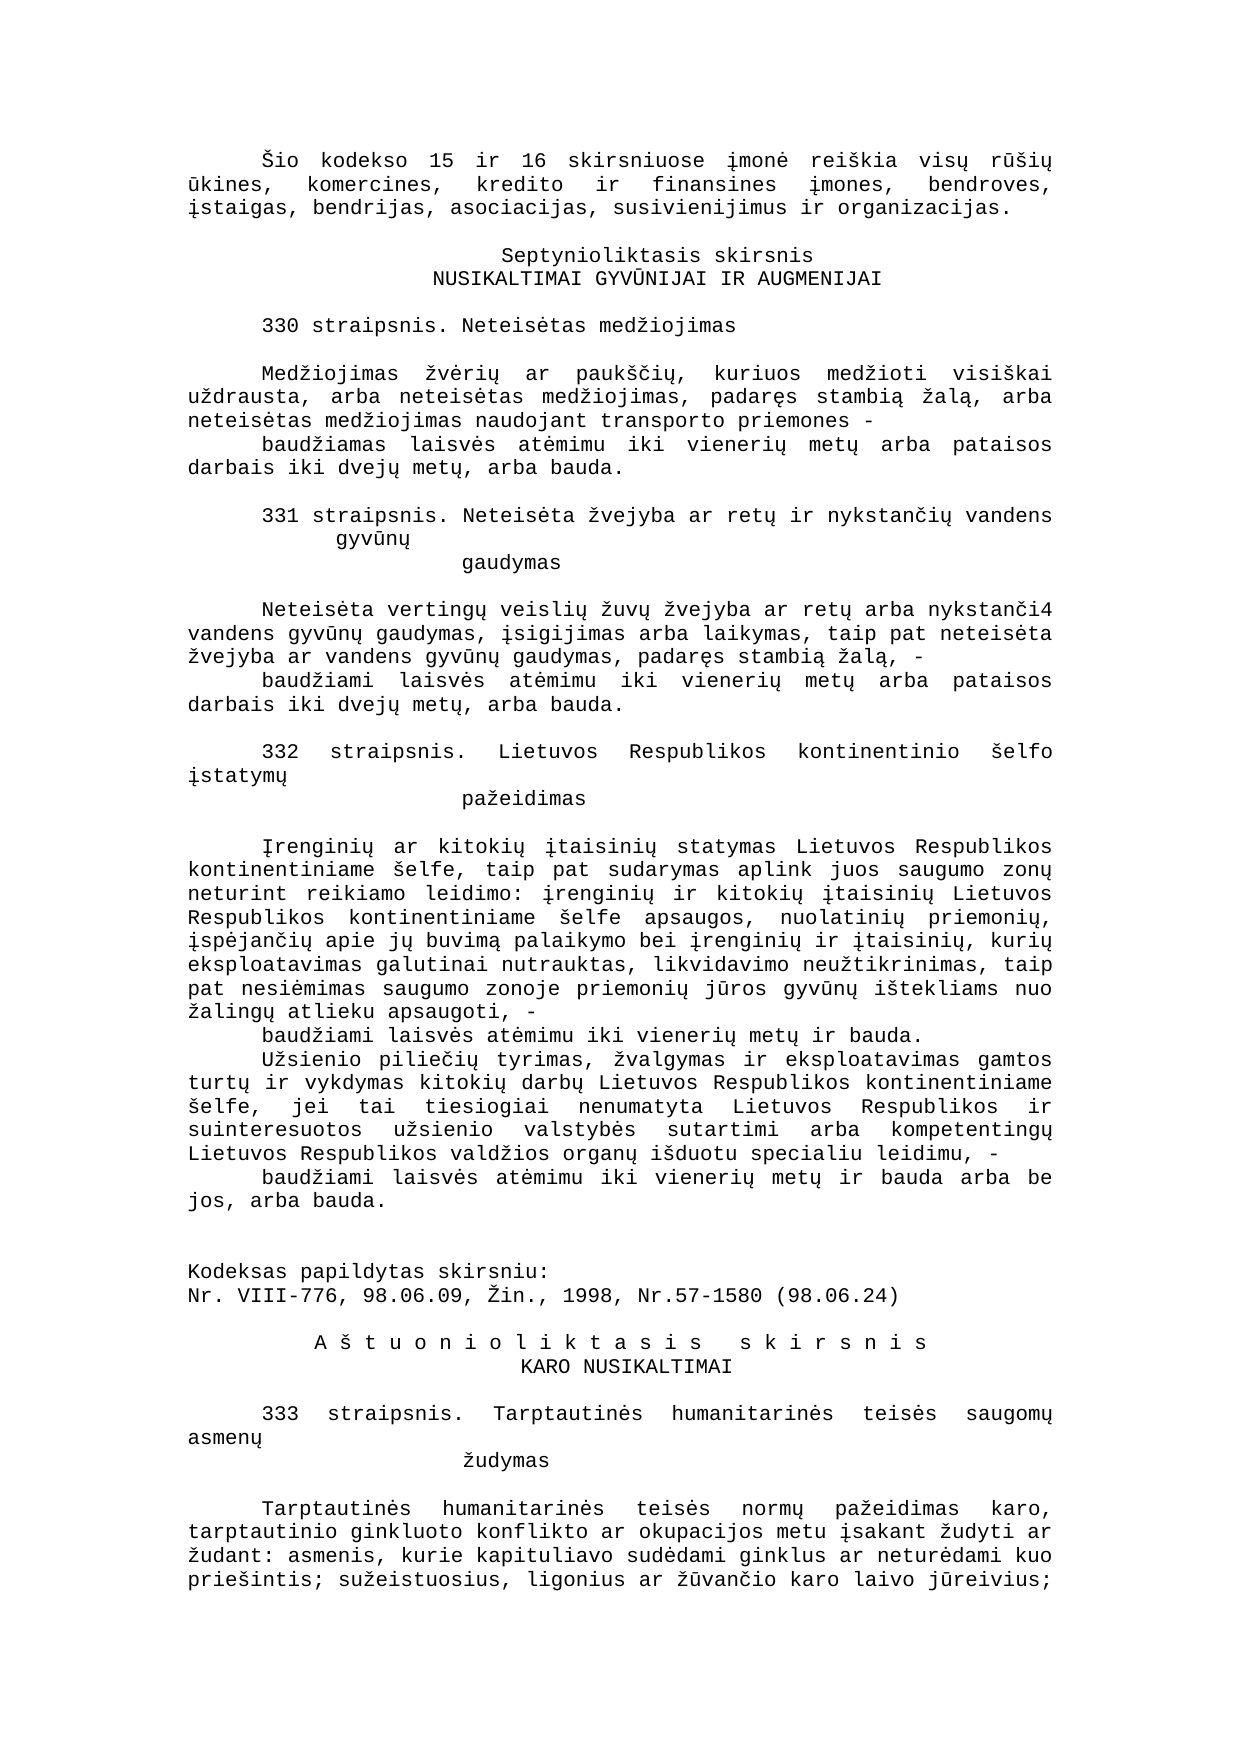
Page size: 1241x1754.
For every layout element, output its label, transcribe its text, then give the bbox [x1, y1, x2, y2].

text 332 straipsnis. Lietuvos Respublikos kontinentinio šelfo įstatymų [187, 741, 1053, 788]
text Užsienio piliečių tyrimas, žvalgymas ir eksploatavimas gamtos turtų ir vykdymas kitokių darbų Lietuvos Respublikos kontinentiniame šelfe, jei tai tiesiogiai nenumatyta Lietuvos Respublikos ir suinteresuotos užsienio valstybės sutartimi arba kompetentingų Lietuvos Respublikos valdžios organų išduotu specialiu leidimu, - [187, 1048, 1053, 1167]
text baudžiami laisvės atėmimu iki vienerių metų arba pataisos darbais iki dvejų metų, arba bauda. [187, 670, 1053, 717]
text NUSIKALTIMAI GYVŪNIJAI IR AUGMENIJAI [187, 268, 1053, 292]
text gaudymas [261, 552, 1053, 576]
text žudymas [187, 1451, 1053, 1474]
text baudžiami laisvės atėmimu iki vienerių metų ir bauda. [187, 1025, 1053, 1048]
text 330 straipsnis. Neteisėtas medžiojimas [206, 316, 1053, 339]
text Įrenginių ar kitokių įtaisinių statymas Lietuvos Respublikos kontinentiniame šelfe, taip pat sudarymas aplink juos saugumo zonų neturint reikiamo leidimo: įrenginių ir kitokių įtaisinių Lietuvos Respublikos kontinentiniame šelfe apsaugos, nuolatinių priemonių, įspėjančių apie jų buvimą palaikymo bei įrenginių ir įtaisinių, kurių eksploatavimas galutinai nutrauktas, likvidavimo neužtikrinimas, taip pat nesiėmimas saugumo zonoje priemonių jūros gyvūnų ištekliams nuo žalingų atlieku apsaugoti, - [187, 836, 1053, 1025]
text A š t u o n i o l i k t a s i s s k i r s n i s [187, 1332, 1053, 1356]
text Tarptautinės humanitarinės teisės normų pažeidimas karo, tarptautinio ginkluoto konflikto ar okupacijos metu įsakant žudyti ar žudant: asmenis, kurie kapituliavo sudėdami ginklus ar neturėdami kuo priešintis; sužeistuosius, ligonius ar žūvančio karo laivo jūreivius; [187, 1498, 1053, 1592]
text Medžiojimas žvėrių ar paukščių, kuriuos medžioti visiškai uždrausta, arba neteisėtas medžiojimas, padaręs stambią žalą, arba neteisėtas medžiojimas naudojant transporto priemones - [187, 363, 1053, 434]
text Neteisėta vertingų veislių žuvų žvejyba ar retų arba nykstanči4 vandens gyvūnų gaudymas, įsigijimas arba laikymas, taip pat neteisėta žvejyba ar vandens gyvūnų gaudymas, padaręs stambią žalą, - [187, 599, 1053, 670]
text 333 straipsnis. Tarptautinės humanitarinės teisės saugomų asmenų [187, 1403, 1053, 1451]
text Šio kodekso 15 ir 16 skirsniuose įmonė reiškia visų rūšių ūkines, komercines, kredito ir finansines įmones, bendroves, įstaigas, bendrijas, asociacijas, susivienijimus ir organizacijas. [187, 150, 1053, 221]
text pažeidimas [187, 788, 1053, 812]
text Karo nusikaltimai [187, 1356, 1053, 1379]
text Nr. VIII-776, 98.06.09, Žin., 1998, Nr.57-1580 (98.06.24) [187, 1285, 1053, 1309]
text 331 straipsnis. Neteisėta žvejyba ar retų ir nykstančių vandens gyvūnų [261, 505, 1053, 552]
text baudžiamas laisvės atėmimu iki vienerių metų arba pataisos darbais iki dvejų metų, arba bauda. [187, 434, 1053, 481]
text Kodeksas papildytas skirsniu: [187, 1261, 1053, 1285]
text Septynioliktasis skirsnis [187, 244, 1053, 268]
text baudžiami laisvės atėmimu iki vienerių metų ir bauda arba be jos, arba bauda. [187, 1167, 1053, 1214]
